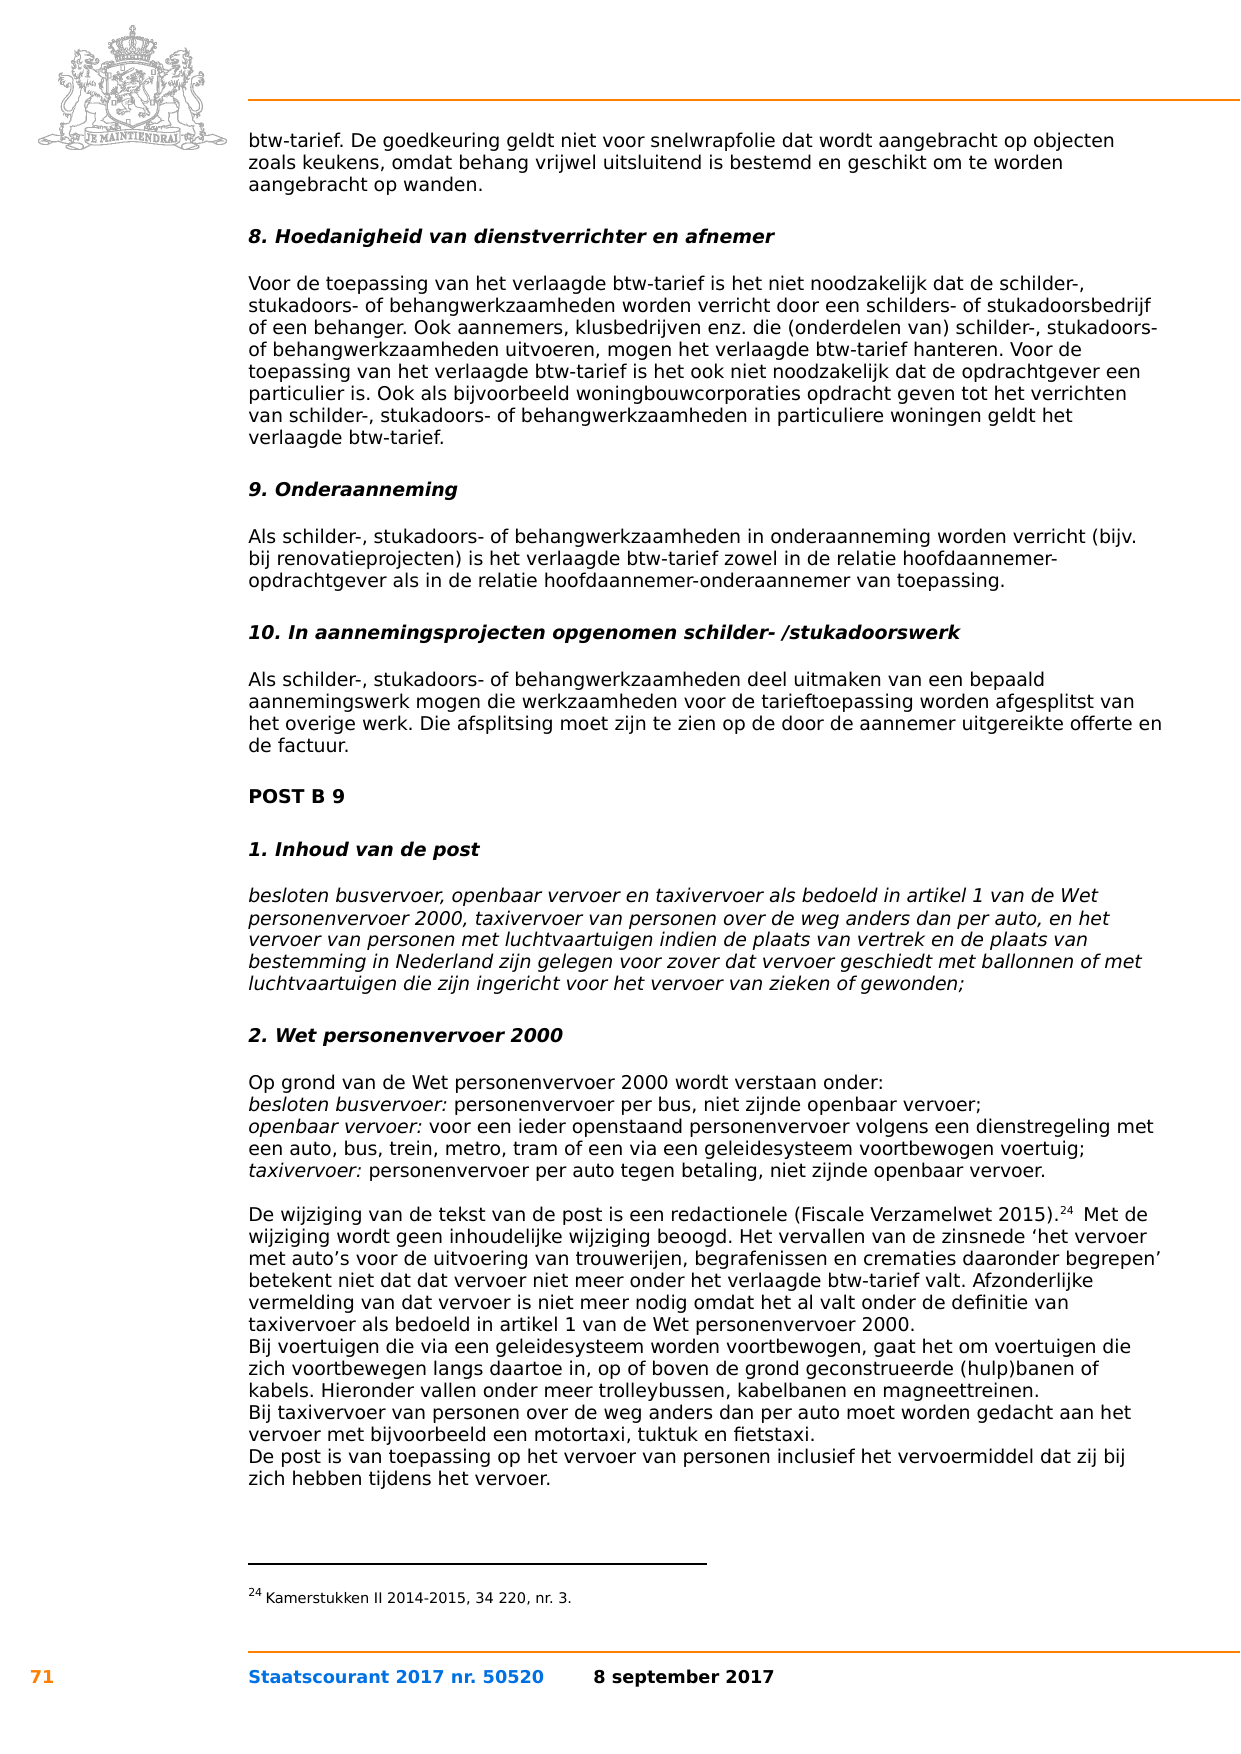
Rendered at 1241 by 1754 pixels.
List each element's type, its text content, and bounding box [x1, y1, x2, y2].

subtitle 10. In aannemingsprojecten opgenomen schilder- /stukadoorswerk [248, 622, 1163, 643]
picture [38, 25, 227, 150]
text De wijziging van de tekst van de post is een redactionele (Fiscale Verzamelwet 2015). Met de wijziging wordt geen inhoudelijke wijziging beoogd. Het vervallen van de zinsnede ‘het vervoer met auto’s voor de uitvoering van trouwerijen, begrafenissen en crematies daaronder begrepen’ betekent niet dat dat vervoer niet meer onder het verlaagde btw-tarief valt. Afzonderlijke vermelding van dat vervoer is niet meer nodig omdat het al valt onder de definitie van taxivervoer als bedoeld in artikel 1 van de Wet personenvervoer 2000. [248, 1204, 1163, 1336]
text Bij voertuigen die via een geleidesysteem worden voortbewogen, gaat het om voertuigen die zich voortbewegen langs daartoe in, op of boven de grond geconstrueerde (hulp)banen of kabels. Hieronder vallen onder meer trolleybussen, kabelbanen en magneettreinen. [248, 1336, 1163, 1402]
text taxivervoer: personenvervoer per auto tegen betaling, niet zijnde openbaar vervoer. [248, 1160, 1163, 1182]
text besloten busvervoer: personenvervoer per bus, niet zijnde openbaar vervoer; [248, 1094, 1163, 1116]
text openbaar vervoer: voor een ieder openstaand personenvervoer volgens een dienstregeling met een auto, bus, trein, metro, tram of een via een geleidesysteem voortbewogen voertuig; [248, 1116, 1163, 1160]
text besloten busvervoer, openbaar vervoer en taxivervoer als bedoeld in artikel 1 van de Wet personenvervoer 2000, taxivervoer van personen over de weg anders dan per auto, en het vervoer van personen met luchtvaartuigen indien de plaats van vertrek en de plaats van bestemming in Nederland zijn gelegen voor zover dat vervoer geschiedt met ballonnen of met luchtvaartuigen die zijn ingericht voor het vervoer van zieken of gewonden; [248, 885, 1163, 995]
text Kamerstukken II 2014-2015, 34 220, nr. 3. [248, 1586, 1163, 1608]
subtitle 9. Onderaanneming [248, 479, 1163, 501]
subtitle POST B 9 [248, 786, 1163, 808]
text Voor de toepassing van het verlaagde btw-tarief is het niet noodzakelijk dat de schilder-, stukadoors- of behangwerkzaamheden worden verricht door een schilders- of stukadoorsbedrijf of een behanger. Ook aannemers, klusbedrijven enz. die (onderdelen van) schilder-, stukadoors- of behangwerkzaamheden uitvoeren, mogen het verlaagde btw-tarief hanteren. Voor de toepassing van het verlaagde btw-tarief is het ook niet noodzakelijk dat de opdrachtgever een particulier is. Ook als bijvoorbeeld woningbouwcorporaties opdracht geven tot het verrichten van schilder-, stukadoors- of behangwerkzaamheden in particuliere woningen geldt het verlaagde btw-tarief. [248, 273, 1163, 449]
text Op grond van de Wet personenvervoer 2000 wordt verstaan onder: [248, 1072, 1163, 1094]
subtitle 8. Hoedanigheid van dienstverrichter en afnemer [248, 226, 1163, 248]
text Bij taxivervoer van personen over de weg anders dan per auto moet worden gedacht aan het vervoer met bijvoorbeeld een motortaxi, tuktuk en fietstaxi. [248, 1402, 1163, 1446]
text De post is van toepassing op het vervoer van personen inclusief het vervoermiddel dat zij bij zich hebben tijdens het vervoer. [248, 1446, 1163, 1490]
subtitle 1. Inhoud van de post [248, 838, 1163, 860]
text Als schilder-, stukadoors- of behangwerkzaamheden deel uitmaken van een bepaald aannemingswerk mogen die werkzaamheden voor de tarieftoepassing worden afgesplitst van het overige werk. Die afsplitsing moet zijn te zien op de door de aannemer uitgereikte offerte en de factuur. [248, 668, 1163, 756]
subtitle 2. Wet personenvervoer 2000 [248, 1025, 1163, 1047]
text Als schilder-, stukadoors- of behangwerkzaamheden in onderaanneming worden verricht (bijv. bij renovatieprojecten) is het verlaagde btw-tarief zowel in de relatie hoofdaannemer-opdrachtgever als in de relatie hoofdaannemer-onderaannemer van toepassing. [248, 526, 1163, 592]
text btw-tarief. De goedkeuring geldt niet voor snelwrapfolie dat wordt aangebracht op objecten zoals keukens, omdat behang vrijwel uitsluitend is bestemd en geschikt om te worden aangebracht op wanden. [248, 130, 1163, 196]
